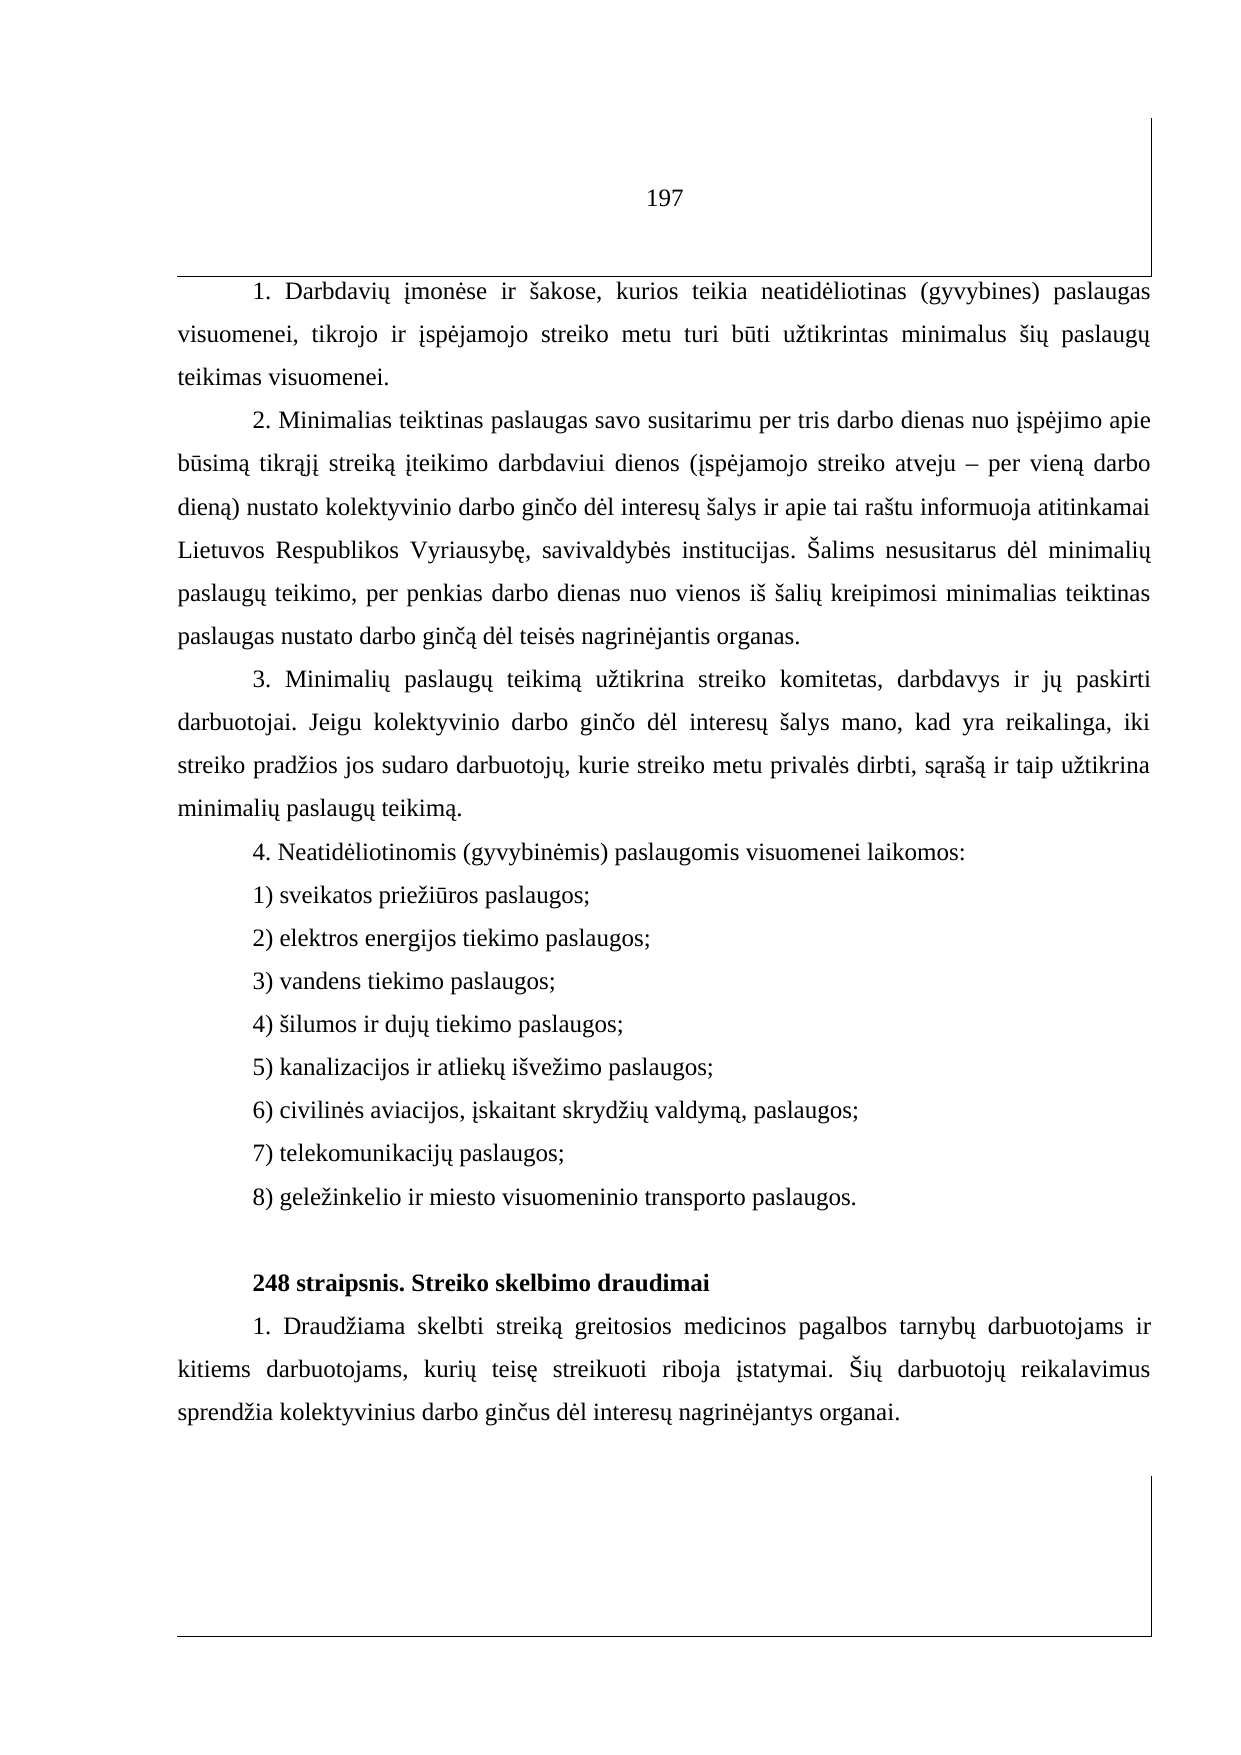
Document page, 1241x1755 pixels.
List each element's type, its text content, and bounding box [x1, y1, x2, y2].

text 4) šilumos ir dujų tiekimo paslaugos; [177, 1009, 1152, 1038]
text 2. Minimalias teiktinas paslaugas savo susitarimu per tris darbo dienas nuo įspėjimo apie būsimą tikrąjį streiką įteikimo darbdaviui dienos (įspėjamojo streiko atveju – per vieną darbo dieną) nustato kolektyvinio darbo ginčo dėl interesų šalys ir apie tai raštu informuoja atitinkamai Lietuvos Respublikos Vyriausybę, savivaldybės institucijas. Šalims nesusitarus dėl minimalių paslaugų teikimo, per penkias darbo dienas nuo vienos iš šalių kreipimosi minimalias teiktinas paslaugas nustato darbo ginčą dėl teisės nagrinėjantis organas. [177, 405, 1152, 650]
text 3) vandens tiekimo paslaugos; [177, 966, 1152, 995]
text 8) geležinkelio ir miesto visuomeninio transporto paslaugos. [177, 1182, 1152, 1210]
text 2) elektros energijos tiekimo paslaugos; [177, 923, 1152, 952]
text 1. Draudžiama skelbti streiką greitosios medicinos pagalbos tarnybų darbuotojams ir kitiems darbuotojams, kurių teisę streikuoti riboja įstatymai. Šių darbuotojų reikalavimus sprendžia kolektyvinius darbo ginčus dėl interesų nagrinėjantys organai. [177, 1311, 1152, 1426]
text 7) telekomunikacijų paslaugos; [177, 1138, 1152, 1167]
text 6) civilinės aviacijos, įskaitant skrydžių valdymą, paslaugos; [177, 1095, 1152, 1124]
text 1) sveikatos priežiūros paslaugos; [177, 880, 1152, 908]
text 4. Neatidėliotinomis (gyvybinėmis) paslaugomis visuomenei laikomos: [177, 837, 1152, 865]
subtitle 248 straipsnis. Streiko skelbimo draudimai [177, 1268, 1152, 1297]
text 5) kanalizacijos ir atliekų išvežimo paslaugos; [177, 1052, 1152, 1081]
text 3. Minimalių paslaugų teikimą užtikrina streiko komitetas, darbdavys ir jų paskirti darbuotojai. Jeigu kolektyvinio darbo ginčo dėl interesų šalys mano, kad yra reikalinga, iki streiko pradžios jos sudaro darbuotojų, kurie streiko metu privalės dirbti, sąrašą ir taip užtikrina minimalių paslaugų teikimą. [177, 664, 1152, 822]
text 1. Darbdavių įmonėse ir šakose, kurios teikia neatidėliotinas (gyvybines) paslaugas visuomenei, tikrojo ir įspėjamojo streiko metu turi būti užtikrintas minimalus šių paslaugų teikimas visuomenei. [177, 276, 1152, 391]
